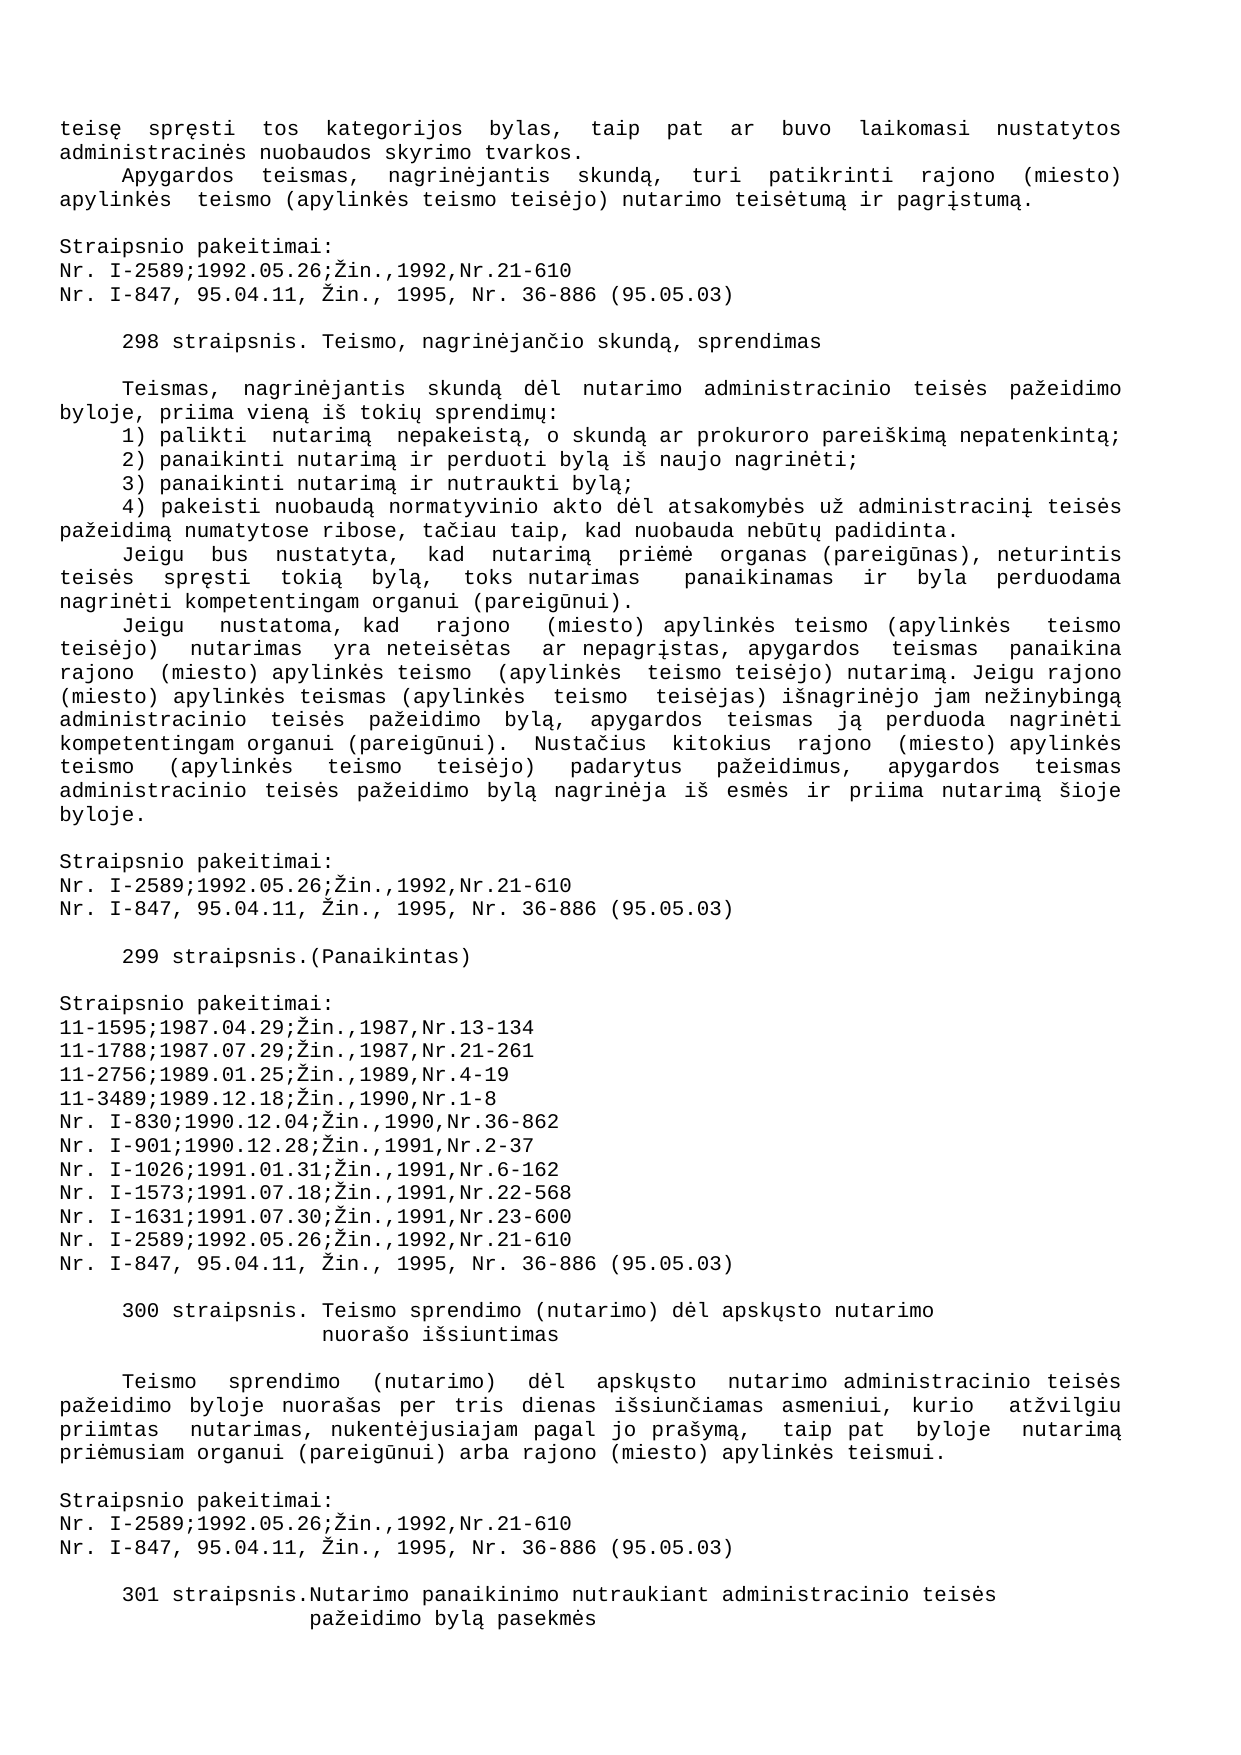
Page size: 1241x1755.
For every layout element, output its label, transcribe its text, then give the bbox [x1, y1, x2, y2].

text Nr. I-847, 95.04.11, Žin., 1995, Nr. 36-886 (95.05.03) [59, 898, 1122, 922]
text Nr. I-2589;1992.05.26;Žin.,1992,Nr.21-610 [59, 260, 1122, 284]
text 11-1595;1987.04.29;Žin.,1987,Nr.13-134 [59, 1017, 1122, 1040]
text Nr. I-1573;1991.07.18;Žin.,1991,Nr.22-568 [59, 1182, 1122, 1206]
text nuorašo išsiuntimas [59, 1324, 1122, 1348]
text Nr. I-847, 95.04.11, Žin., 1995, Nr. 36-886 (95.05.03) [59, 1537, 1122, 1561]
text 300 straipsnis. Teismo sprendimo (nutarimo) dėl apskųsto nutarimo [59, 1300, 1122, 1324]
text Jeigu nustatoma, kad rajono (miesto) apylinkės teismo (apylinkės teismo teisėjo) nutarimas yra neteisėtas ar nepagrįstas, apygardos teismas panaikina rajono (miesto) apylinkės teismo (apylinkės teismo teisėjo) nutarimą. Jeigu rajono (miesto) apylinkės teismas (apylinkės teismo teisėjas) išnagrinėjo jam nežinybingą administracinio teisės pažeidimo bylą, apygardos teismas ją perduoda nagrinėti kompetentingam organui (pareigūnui). Nustačius kitokius rajono (miesto) apylinkės teismo (apylinkės teismo teisėjo) padarytus pažeidimus, apygardos teismas administracinio teisės pažeidimo bylą nagrinėja iš esmės ir priima nutarimą šioje byloje. [59, 615, 1122, 827]
text 11-1788;1987.07.29;Žin.,1987,Nr.21-261 [59, 1040, 1122, 1064]
text 1) palikti nutarimą nepakeistą, o skundą ar prokuroro pareiškimą nepatenkintą; [59, 426, 1122, 449]
text Nr. I-1631;1991.07.30;Žin.,1991,Nr.23-600 [59, 1206, 1122, 1229]
text Straipsnio pakeitimai: [59, 993, 1122, 1017]
text 3) panaikinti nutarimą ir nutraukti bylą; [59, 473, 1122, 496]
text Nr. I-847, 95.04.11, Žin., 1995, Nr. 36-886 (95.05.03) [59, 1253, 1122, 1277]
text Straipsnio pakeitimai: [59, 851, 1122, 875]
text 11-2756;1989.01.25;Žin.,1989,Nr.4-19 [59, 1064, 1122, 1088]
text Nr. I-2589;1992.05.26;Žin.,1992,Nr.21-610 [59, 875, 1122, 898]
text 299 straipsnis.(Panaikintas) [59, 946, 1122, 969]
text 11-3489;1989.12.18;Žin.,1990,Nr.1-8 [59, 1088, 1122, 1111]
text Teismas, nagrinėjantis skundą dėl nutarimo administracinio teisės pažeidimo byloje, priima vieną iš tokių sprendimų: [59, 378, 1122, 426]
text 301 straipsnis.Nutarimo panaikinimo nutraukiant administracinio teisės [59, 1584, 1122, 1608]
text Nr. I-1026;1991.01.31;Žin.,1991,Nr.6-162 [59, 1158, 1122, 1182]
text Nr. I-847, 95.04.11, Žin., 1995, Nr. 36-886 (95.05.03) [59, 284, 1122, 307]
text Nr. I-830;1990.12.04;Žin.,1990,Nr.36-862 [59, 1111, 1122, 1135]
text 298 straipsnis. Teismo, nagrinėjančio skundą, sprendimas [59, 331, 1122, 354]
text 2) panaikinti nutarimą ir perduoti bylą iš naujo nagrinėti; [59, 449, 1122, 473]
text Straipsnio pakeitimai: [59, 1489, 1122, 1513]
text Apygardos teismas, nagrinėjantis skundą, turi patikrinti rajono (miesto) apylinkės teismo (apylinkės teismo teisėjo) nutarimo teisėtumą ir pagrįstumą. [59, 165, 1122, 213]
text pažeidimo bylą pasekmės [59, 1608, 1122, 1631]
text Teismo sprendimo (nutarimo) dėl apskųsto nutarimo administracinio teisės pažeidimo byloje nuorašas per tris dienas išsiunčiamas asmeniui, kurio atžvilgiu priimtas nutarimas, nukentėjusiajam pagal jo prašymą, taip pat byloje nutarimą priėmusiam organui (pareigūnui) arba rajono (miesto) apylinkės teismui. [59, 1371, 1122, 1466]
text Straipsnio pakeitimai: [59, 236, 1122, 260]
text Nr. I-901;1990.12.28;Žin.,1991,Nr.2-37 [59, 1135, 1122, 1158]
text Jeigu bus nustatyta, kad nutarimą priėmė organas (pareigūnas), neturintis teisės spręsti tokią bylą, toks nutarimas panaikinamas ir byla perduodama nagrinėti kompetentingam organui (pareigūnui). [59, 544, 1122, 615]
text 4) pakeisti nuobaudą normatyvinio akto dėl atsakomybės už administracinį teisės pažeidimą numatytose ribose, tačiau taip, kad nuobauda nebūtų padidinta. [59, 496, 1122, 544]
text Nr. I-2589;1992.05.26;Žin.,1992,Nr.21-610 [59, 1229, 1122, 1253]
text Nr. I-2589;1992.05.26;Žin.,1992,Nr.21-610 [59, 1513, 1122, 1537]
text teisę spręsti tos kategorijos bylas, taip pat ar buvo laikomasi nustatytos administracinės nuobaudos skyrimo tvarkos. [59, 118, 1122, 165]
